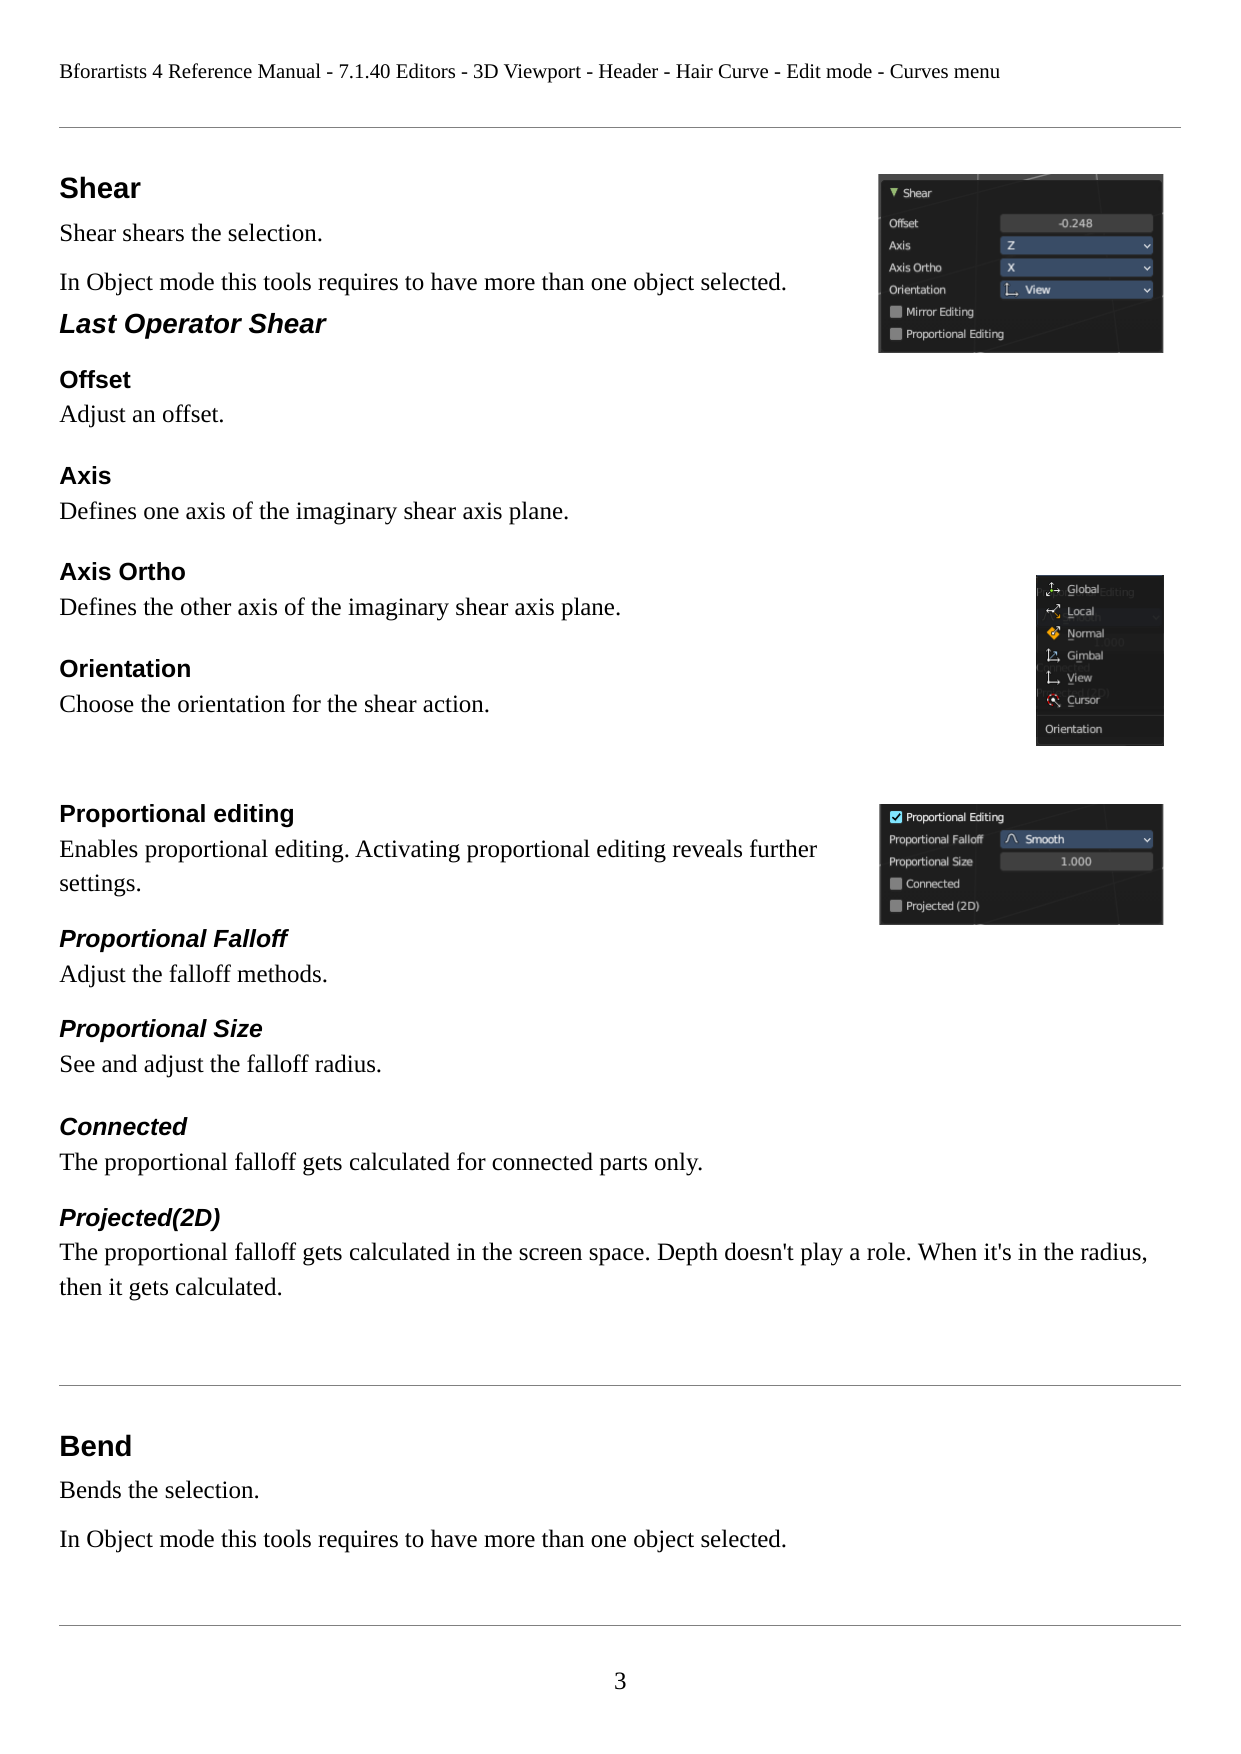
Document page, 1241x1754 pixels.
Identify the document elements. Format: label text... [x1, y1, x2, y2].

subtitle Last Operator Shear [59, 308, 878, 340]
subtitle [1164, 654, 1181, 682]
subtitle Bend [59, 1429, 1181, 1462]
text Defines the other axis of the imaginary shear axis plane. [59, 592, 1036, 621]
text Adjust an offset. [59, 399, 1181, 428]
picture [878, 174, 1164, 353]
text Shear shears the selection. [59, 218, 878, 246]
text Bends the selection. [59, 1475, 1181, 1504]
subtitle Offset [59, 365, 1181, 393]
text See and adjust the falloff radius. [59, 1049, 1181, 1077]
subtitle Connected [59, 1112, 1181, 1141]
subtitle Orientation [59, 654, 1036, 682]
subtitle Proportional editing [59, 799, 1181, 828]
subtitle Proportional Size [59, 1014, 1181, 1042]
text Enables proportional editing. Activating proportional editing reveals further settings. [59, 834, 879, 897]
text In Object mode this tools requires to have more than one object selected. [59, 267, 878, 295]
text The proportional falloff gets calculated for connected parts only. [59, 1147, 1181, 1176]
subtitle Axis [59, 461, 1181, 490]
text In Object mode this tools requires to have more than one object selected. [59, 1524, 1181, 1553]
subtitle Axis Ortho [59, 557, 1181, 586]
subtitle Proportional Falloff [59, 924, 1181, 952]
picture [879, 804, 1164, 925]
subtitle Projected(2D) [59, 1203, 1181, 1231]
text Choose the orientation for the shear action. [59, 689, 1036, 717]
text The proportional falloff gets calculated in the screen space. Depth doesn't play a role. When it's in the radius, then it gets calculated. [59, 1237, 1181, 1301]
text Adjust the falloff methods. [59, 959, 1181, 987]
subtitle Shear [59, 171, 1181, 205]
text Defines one axis of the imaginary shear axis plane. [59, 496, 1181, 525]
subtitle [1164, 308, 1181, 340]
picture [1036, 575, 1164, 746]
